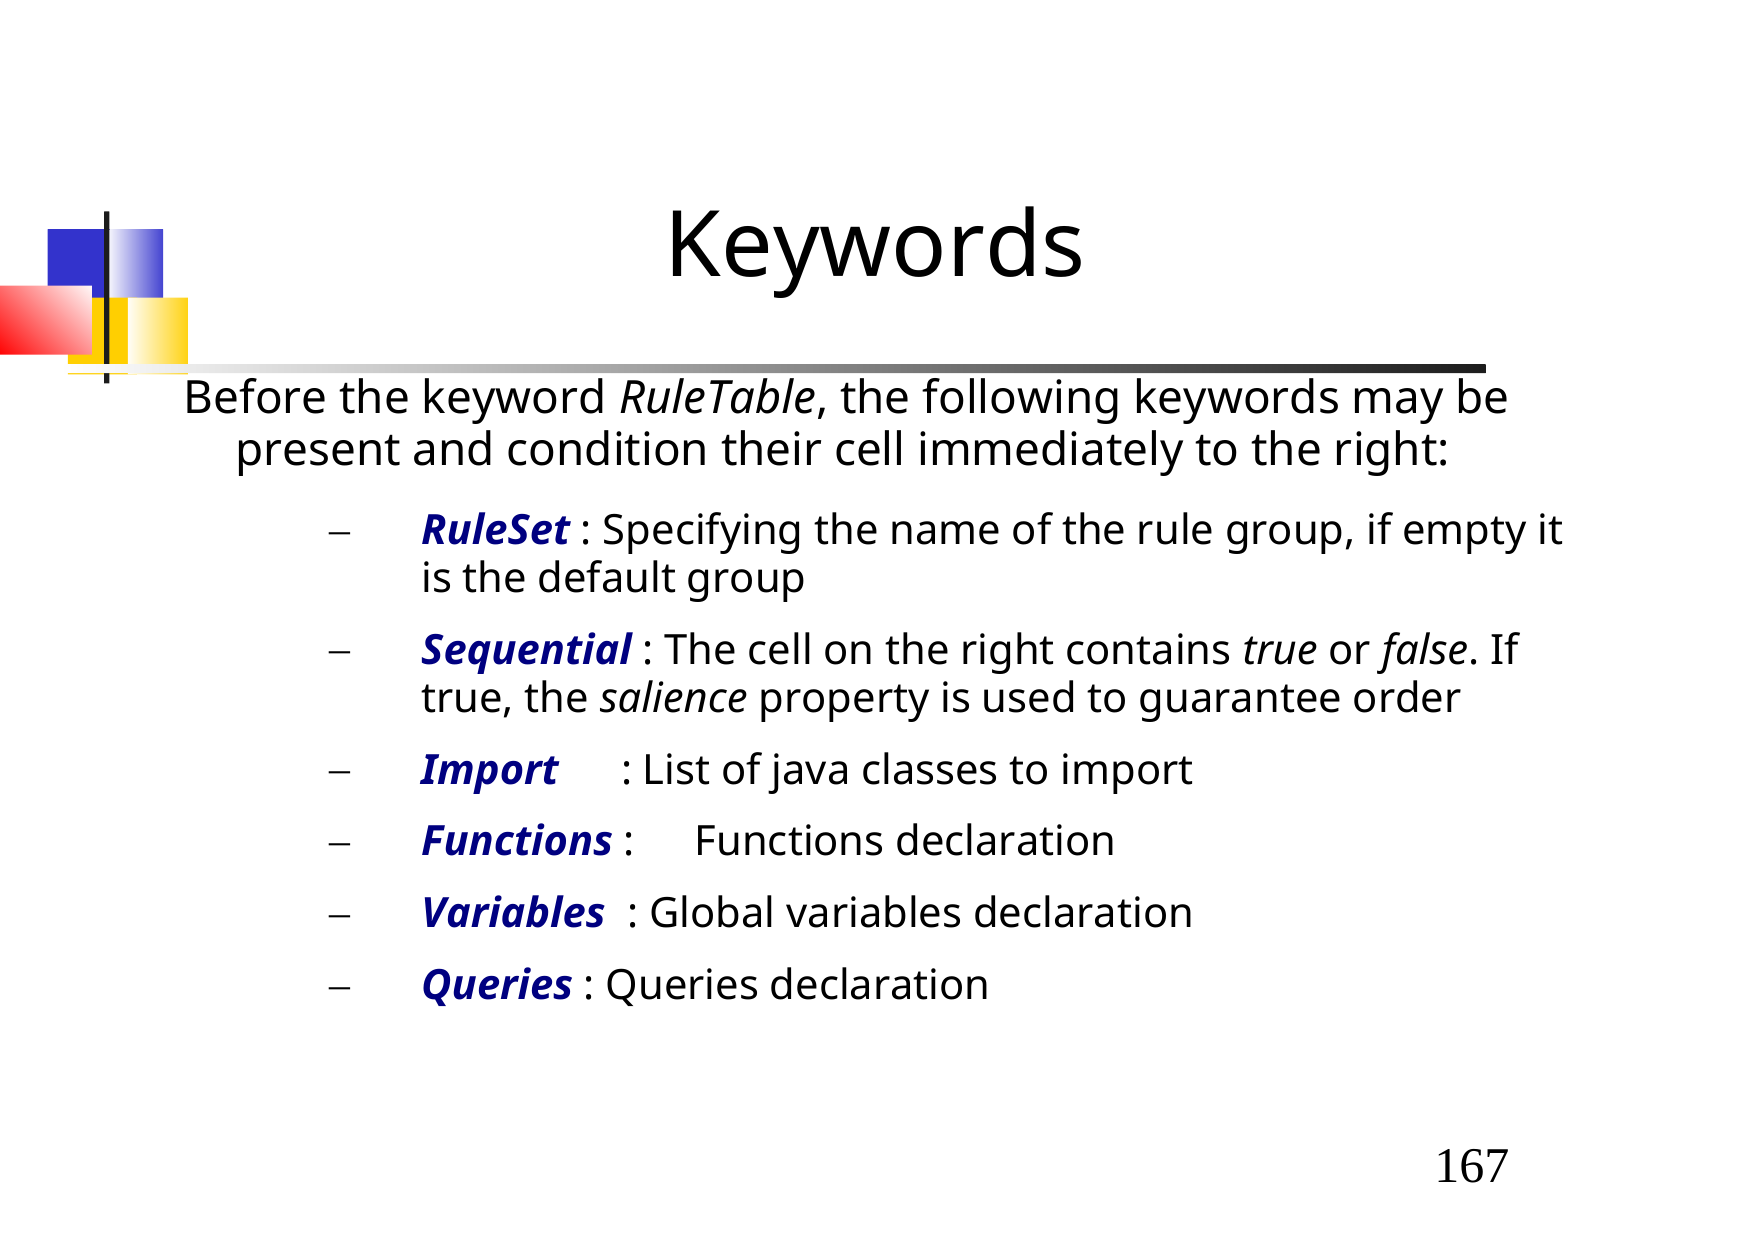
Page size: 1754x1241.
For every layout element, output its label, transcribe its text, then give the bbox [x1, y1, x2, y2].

title Keywords [179, 147, 1572, 344]
list Before the keyword RuleTable, the following keywords may be present and condition their cell immediately to the right: RuleSet : Specifying the name of the rule group, if empty it is the default group Sequential : The cell on the right contains true or false. If true, the salience property is used to guarantee order Import : List of java classes to import Functions : Functions declaration Variables : Global variables declaration Queries : Queries declaration [179, 371, 1572, 1112]
